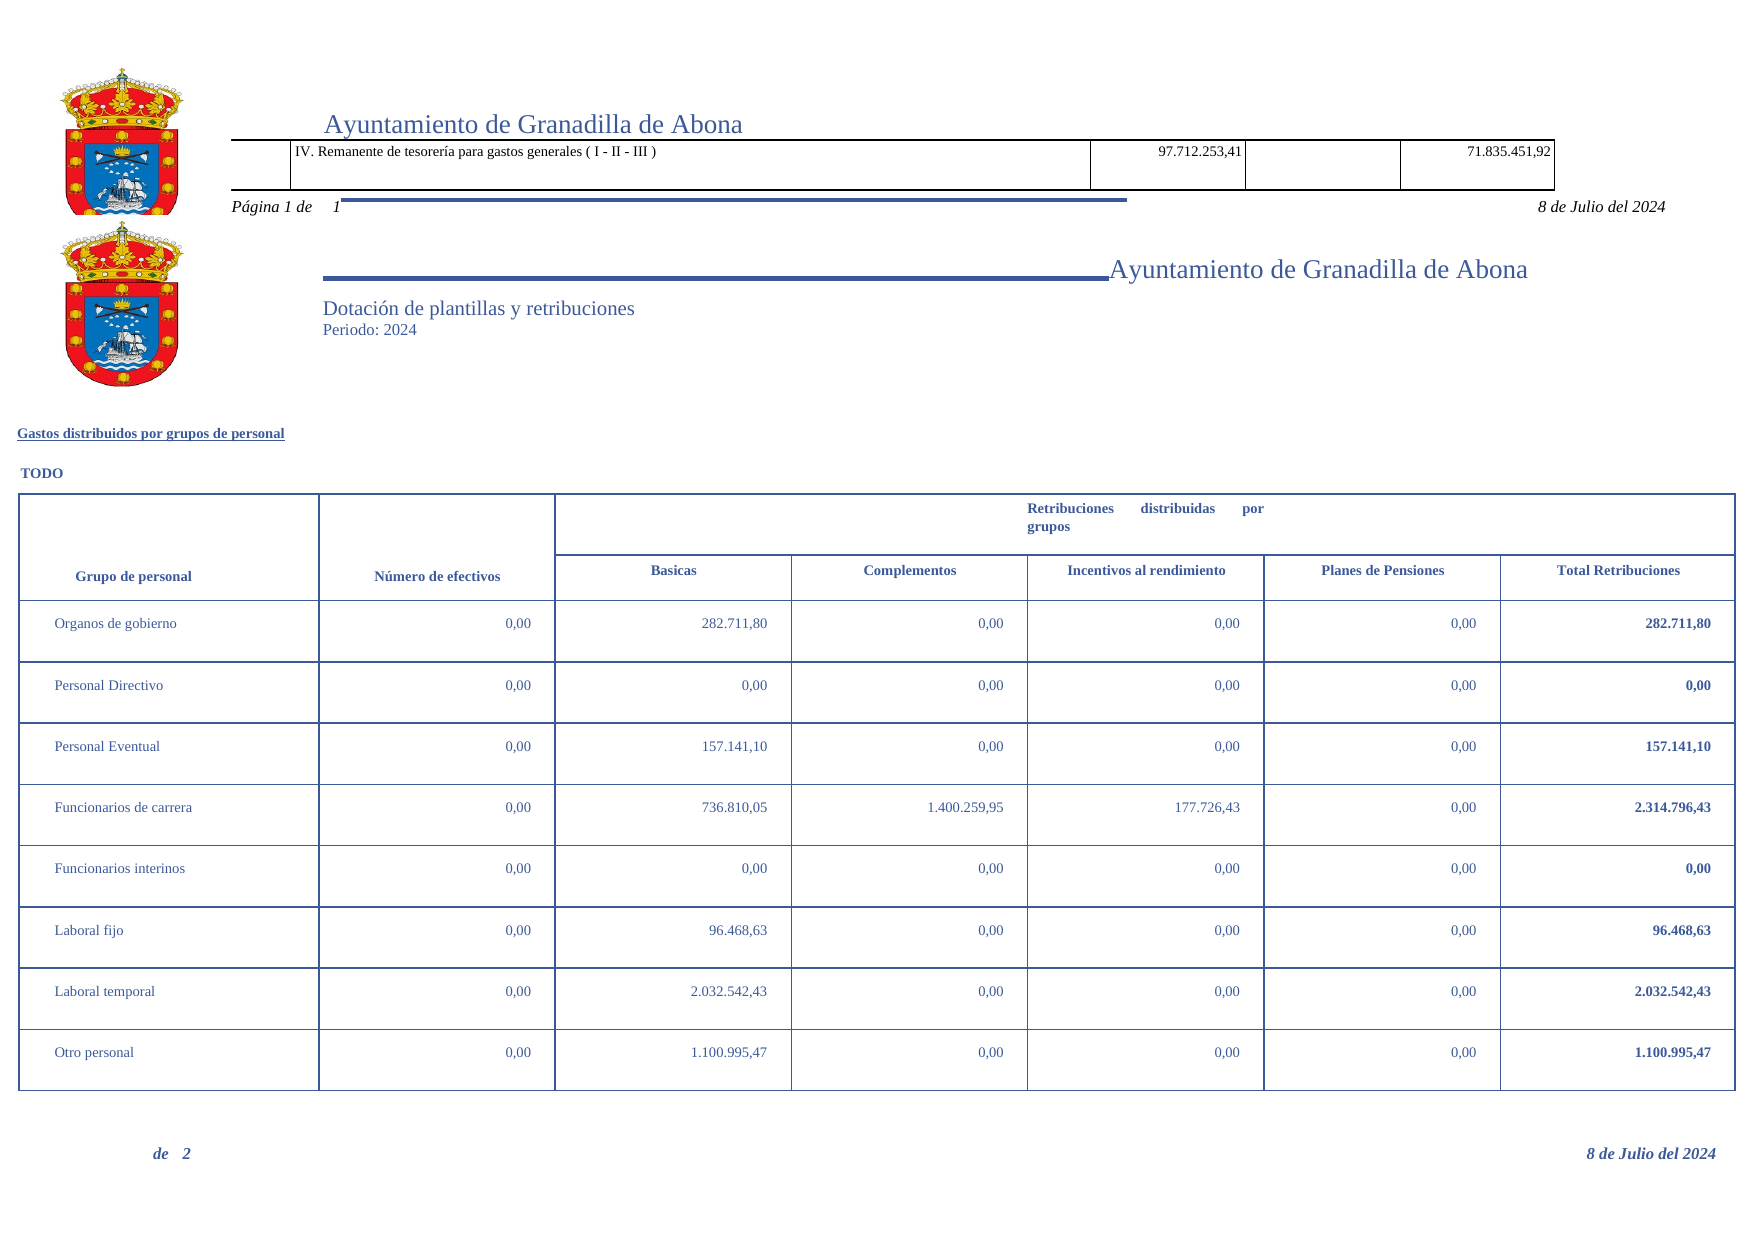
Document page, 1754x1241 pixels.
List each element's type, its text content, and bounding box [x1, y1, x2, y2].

table_header Número de efectivos [320, 495, 554, 600]
table_cell 0,00 [320, 724, 554, 783]
table_cell 0,00 [1028, 724, 1263, 783]
table_cell 0,00 [1265, 908, 1500, 967]
table_cell 0,00 [320, 663, 554, 722]
table_cell 0,00 [1028, 601, 1263, 661]
subtitle Ayuntamiento de Granadilla de Abona [232, 254, 1733, 285]
table_cell 1.100.995,47 [1501, 1030, 1734, 1090]
table_cell 2.032.542,43 [556, 969, 791, 1028]
text Gastos distribuidos por grupos de personal [17, 425, 1733, 442]
table_header [282, 495, 318, 600]
text TODO [20, 464, 1733, 481]
table_cell 0,00 [1501, 663, 1734, 722]
table_cell [282, 601, 318, 661]
table_cell 0,00 [320, 969, 554, 1028]
table_cell 0,00 [1265, 724, 1500, 783]
table_cell 0,00 [1028, 1030, 1263, 1090]
table_cell 0,00 [1265, 601, 1500, 661]
table_cell 96.468,63 [556, 908, 791, 967]
table_cell Incentivos al rendimiento [1028, 556, 1263, 600]
table_cell 282.711,80 [556, 601, 791, 661]
table_cell 0,00 [792, 1030, 1027, 1090]
table_cell 0,00 [792, 908, 1027, 967]
table_header [791, 495, 1028, 554]
table_cell 0,00 [792, 846, 1027, 906]
table_cell [282, 724, 318, 783]
table_cell 157.141,10 [556, 724, 791, 783]
table_cell Planes de Pensiones [1265, 556, 1500, 600]
table_cell Funcionarios de carrera [20, 785, 282, 845]
table_cell Personal Eventual [20, 724, 282, 783]
table_cell 0,00 [320, 785, 554, 845]
subtitle Dotación de plantillas y retribuciones Periodo: 2024 [323, 296, 692, 339]
table_cell 96.468,63 [1501, 908, 1734, 967]
table_cell Laboral fijo [20, 908, 282, 967]
table_cell Funcionarios interinos [20, 846, 282, 906]
table_cell Total Retribuciones [1501, 556, 1734, 600]
table_header Retribuciones distribuidas por grupos [1028, 495, 1264, 554]
table_cell 0,00 [792, 724, 1027, 783]
table_cell 2.314.796,43 [1501, 785, 1734, 845]
table_cell 0,00 [1265, 785, 1500, 845]
table_cell [282, 969, 318, 1028]
table_cell 0,00 [1028, 663, 1263, 722]
table_header [1500, 495, 1734, 554]
table_cell 71.835.451,92 [1401, 141, 1554, 189]
table_cell 0,00 [792, 601, 1027, 661]
table_cell 0,00 [1501, 846, 1734, 906]
table_header [1264, 495, 1500, 554]
table_cell 1.400.259,95 [792, 785, 1027, 845]
table_cell 0,00 [1028, 969, 1263, 1028]
table_cell Complementos [792, 556, 1027, 600]
table_cell [282, 663, 318, 722]
table_cell 0,00 [1265, 1030, 1500, 1090]
table_cell Laboral temporal [20, 969, 282, 1028]
table_cell 157.141,10 [1501, 724, 1734, 783]
table_header Grupo de personal [20, 495, 282, 600]
table_cell Otro personal [20, 1030, 282, 1090]
table_cell 0,00 [792, 969, 1027, 1028]
table_cell 0,00 [1028, 908, 1263, 967]
table_cell 0,00 [320, 1030, 554, 1090]
table_cell [282, 1030, 318, 1090]
table_cell 0,00 [1028, 846, 1263, 906]
table_cell [282, 846, 318, 906]
table_cell 177.726,43 [1028, 785, 1263, 845]
table_cell 0,00 [320, 846, 554, 906]
table_cell 97.712.253,41 [1151, 141, 1245, 189]
table_cell 736.810,05 [556, 785, 791, 845]
table_cell 0,00 [1265, 846, 1500, 906]
table_cell 2.032.542,43 [1501, 969, 1734, 1028]
table_cell 282.711,80 [1501, 601, 1734, 661]
table_cell 0,00 [792, 663, 1027, 722]
text Página 1 de 1 8 de Julio del 2024 [232, 191, 1733, 218]
table_cell Personal Directivo [20, 663, 282, 722]
table_cell [935, 141, 1090, 189]
table_cell 0,00 [556, 663, 791, 722]
table_header [556, 495, 791, 554]
table_cell [282, 908, 318, 967]
table_cell 0,00 [320, 908, 554, 967]
table_cell [282, 785, 318, 845]
table_cell 0,00 [556, 846, 791, 906]
table_cell [232, 141, 290, 189]
table_cell IV. Remanente de tesorería para gastos generales ( I - II - III ) [291, 141, 935, 189]
table_cell 0,00 [1265, 969, 1500, 1028]
table_cell 0,00 [320, 601, 554, 661]
table_cell Organos de gobierno [20, 601, 282, 661]
table_cell Basicas [556, 556, 791, 600]
table_cell [1246, 141, 1400, 189]
table_cell 1.100.995,47 [556, 1030, 791, 1090]
table_cell [1091, 141, 1151, 189]
table_cell 0,00 [1265, 663, 1500, 722]
